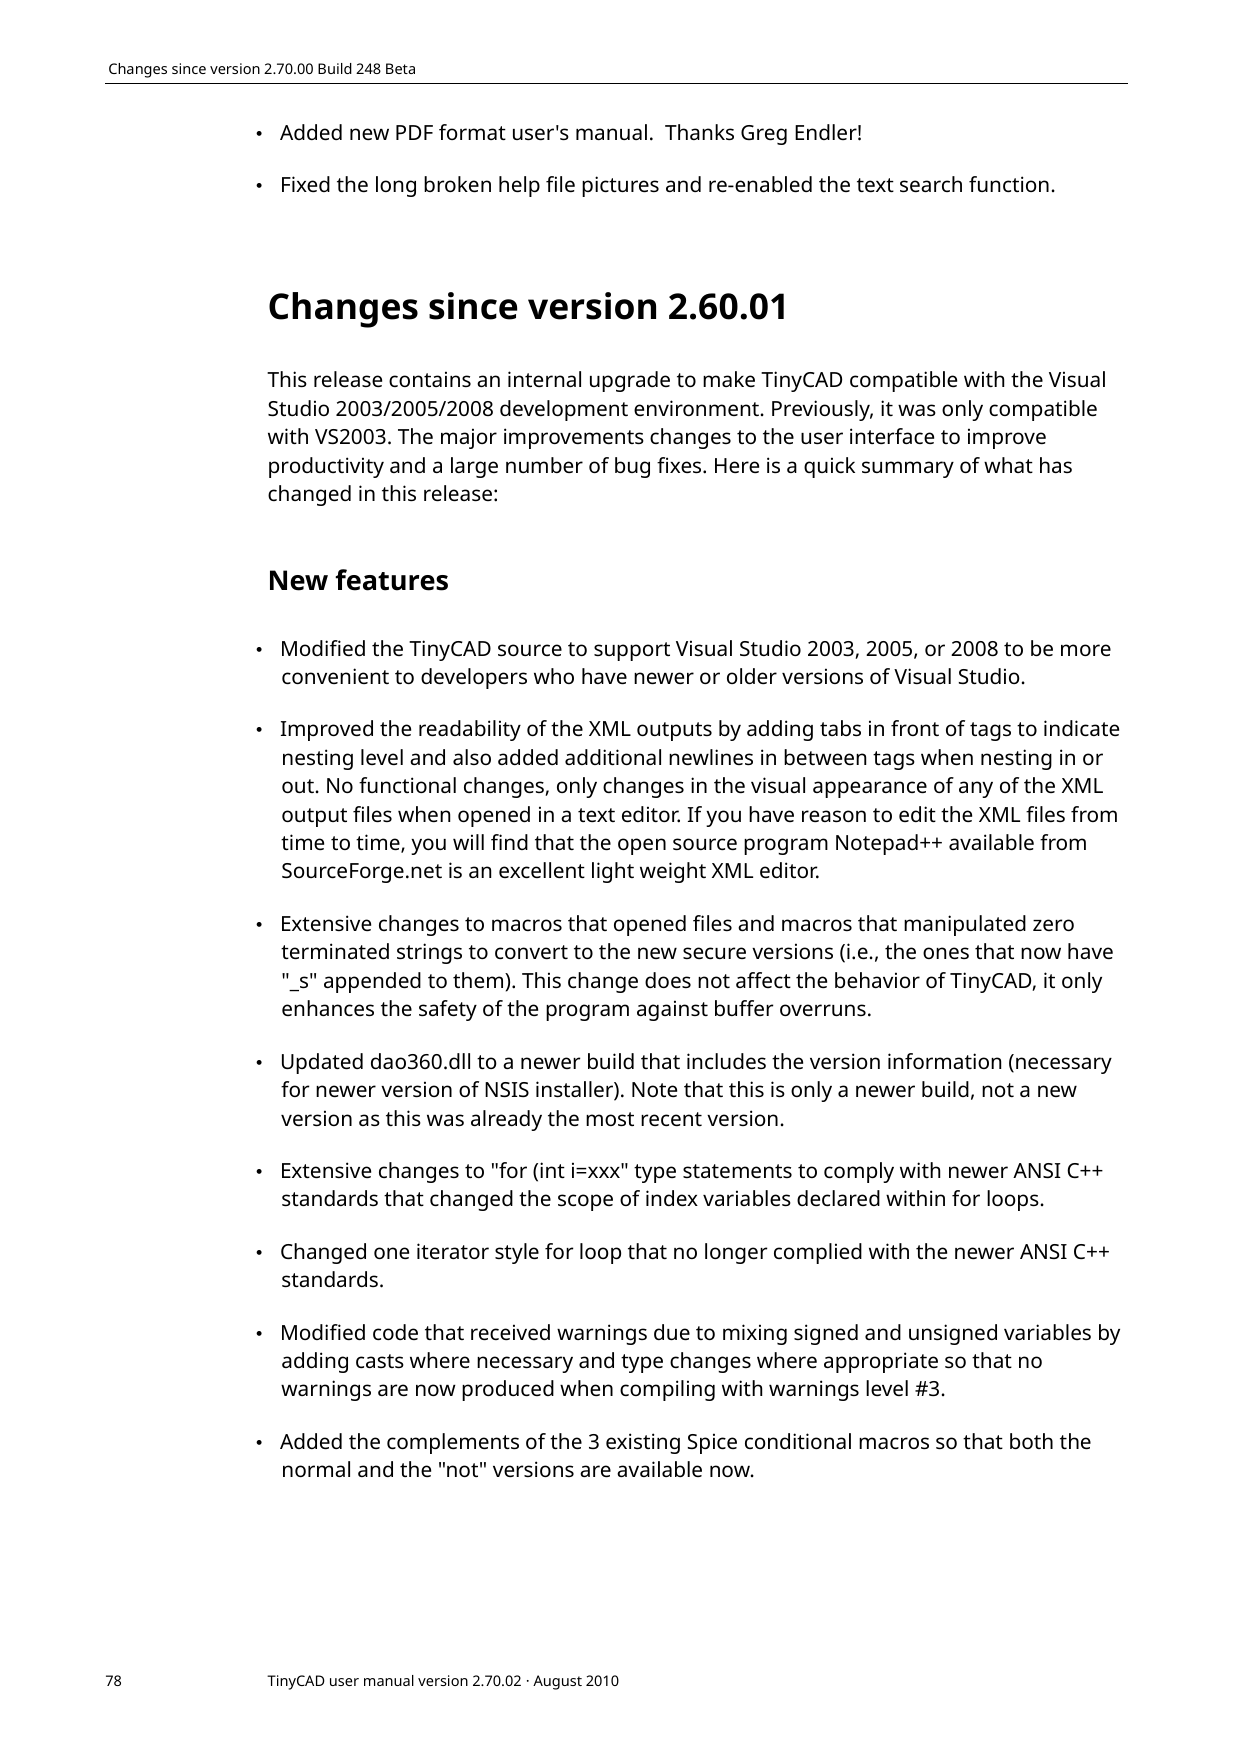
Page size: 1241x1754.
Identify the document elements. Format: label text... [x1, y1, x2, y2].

list Updated dao360.dll to a newer build that includes the version information (necessary for newer version of NSIS installer). Note that this is only a newer build, not a new version as this was already the most recent version. [256, 1047, 1128, 1132]
list Modified code that received warnings due to mixing signed and unsigned variables by adding casts where necessary and type changes where appropriate so that no warnings are now produced when compiling with warnings level #3. [256, 1318, 1128, 1403]
list Added the complements of the 3 existing Spice conditional macros so that both the normal and the "not" versions are available now. [256, 1427, 1128, 1484]
list Improved the readability of the XML outputs by adding tabs in front of tags to indicate nesting level and also added additional newlines in between tags when nesting in or out. No functional changes, only changes in the visual appearance of any of the XML output files when opened in a text editor. If you have reason to edit the XML files from time to time, you will find that the open source program Notepad++ available from SourceForge.net is an excellent light weight XML editor. [256, 714, 1128, 885]
list Extensive changes to "for (int i=xxx" type statements to comply with newer ANSI C++ standards that changed the scope of index variables declared within for loops. [256, 1156, 1128, 1213]
list Modified the TinyCAD source to support Visual Studio 2003, 2005, or 2008 to be more convenient to developers who have newer or older versions of Visual Studio. [256, 634, 1128, 691]
list Changed one iterator style for loop that no longer complied with the newer ANSI C++ standards. [256, 1237, 1128, 1294]
text This release contains an internal upgrade to make TinyCAD compatible with the Visual Studio 2003/2005/2008 development environment. Previously, it was only compatible with VS2003. The major improvements changes to the user interface to improve productivity and a large number of bug fixes. Here is a quick summary of what has changed in this release: [267, 366, 1128, 508]
list Extensive changes to macros that opened files and macros that manipulated zero terminated strings to convert to the new secure versions (i.e., the ones that now have "_s" appended to them). This change does not affect the behavior of TinyCAD, it only enhances the safety of the program against buffer overruns. [256, 909, 1128, 1023]
subtitle Changes since version 2.60.01 [267, 282, 1128, 330]
subtitle New features [267, 561, 1128, 598]
list Fixed the long broken help file pictures and re-enabled the text search function. [256, 171, 1128, 199]
list Added new PDF format user's manual. Thanks Greg Endler! [256, 118, 1128, 147]
